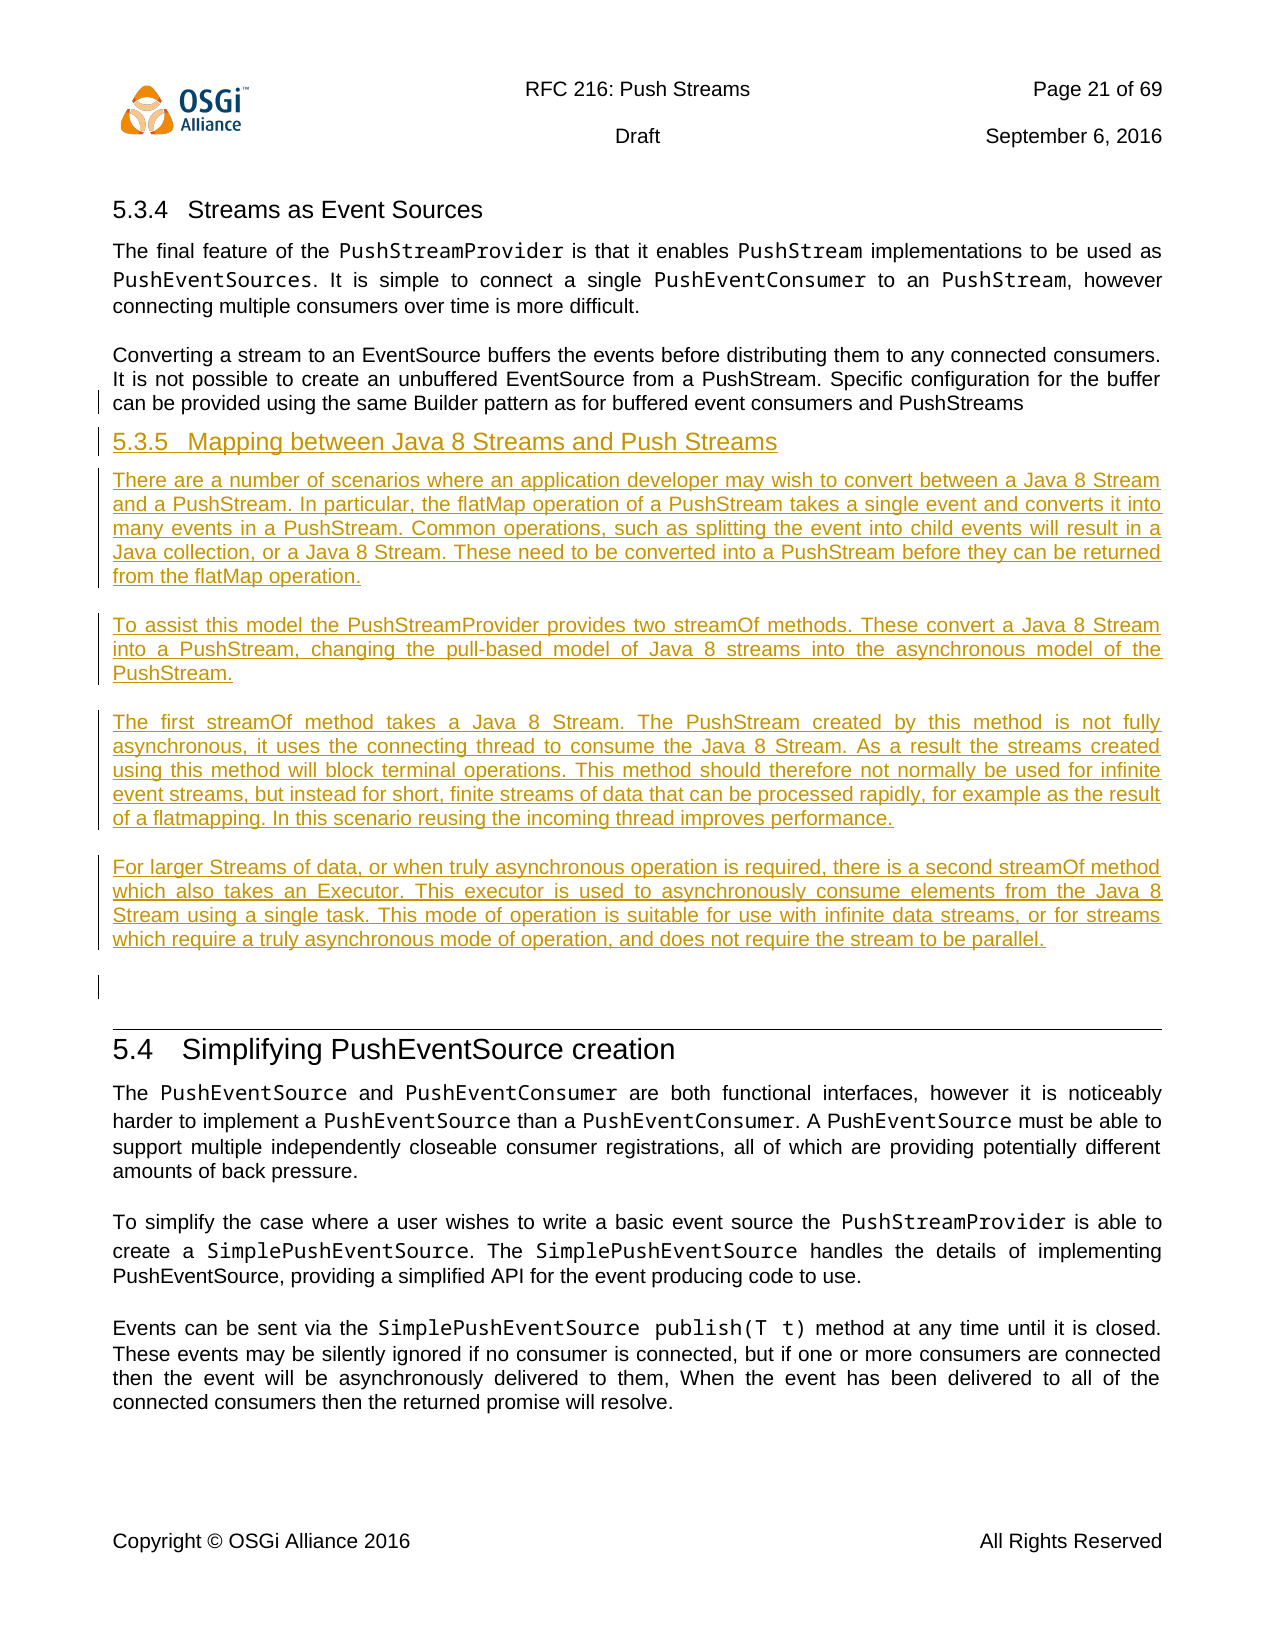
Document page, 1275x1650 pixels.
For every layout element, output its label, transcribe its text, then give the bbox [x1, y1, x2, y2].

text The PushEventSource and PushEventConsumer are both functional interfaces, however it is noticeably harder to implement a PushEventSource than a PushEventConsumer. A PushEventSource must be able to support multiple independently closeable consumer registrations, all of which are providing potentially different amounts of back pressure. [112, 1078, 1162, 1182]
text The first streamOf method takes a Java 8 Stream. The PushStream created by this method is not fully [112, 710, 1162, 731]
text To assist this model the PushStreamProvider provides two streamOf methods. These convert a Java 8 Stream into a PushStream, changing the pull-based model of Java 8 streams into the asynchronous model of the [112, 613, 1162, 658]
text Events can be sent via the SimplePushEventSource publish(T t) method at any time until it is closed. These events may be silently ignored if no consumer is connected, but if one or more consumers are connected then the event will be asynchronously delivered to them, When the event has been delivered to all of the connected consumers then the returned promise will resolve. [112, 1313, 1162, 1414]
subtitle Mapping between Java 8 Streams and Push Streams [112, 427, 1162, 456]
text There are a number of scenarios where an application developer may wish to convert between a Java 8 Stream and a PushStream. In particular, the flatMap operation of a PushStream takes a single event and converts it into [112, 468, 1162, 513]
text Java collection, or a Java 8 Stream. These need to be converted into a PushStream before they can be returned [112, 538, 1162, 561]
text The final feature of the PushStreamProvider is that it enables PushStream implementations to be used as PushEventSources. It is simple to connect a single PushEventConsumer to an PushStream, however connecting multiple consumers over time is more difficult. [112, 237, 1162, 317]
text event streams, but instead for short, finite streams of data that can be processed rapidly, for example as the result of a flatmapping. In this scenario reusing the incoming thread improves performance. [112, 780, 1162, 829]
text which require a truly asynchronous mode of operation, and does not require the stream to be parallel. [112, 924, 1162, 950]
text from the flatMap operation. [112, 562, 1162, 588]
text Converting a stream to an EventSource buffers the events before distributing them to any connected consumers. It is not possible to create an unbuffered EventSource from a PushStream. Specific configuration for the buffer can be provided using the same Builder pattern as for buffered event consumers and PushStreams [112, 342, 1162, 414]
text many events in a PushStream. Common operations, such as splitting the event into child events will result in a [112, 514, 1162, 537]
subtitle Simplifying PushEventSource creation [112, 1030, 1162, 1065]
subtitle Streams as Event Sources [112, 195, 1162, 224]
text Stream using a single task. This mode of operation is suitable for use with infinite data streams, or for streams [112, 900, 1162, 923]
text To simplify the case where a user wishes to write a basic event source the PushStreamProvider is able to create a SimplePushEventSource. The SimplePushEventSource handles the details of implementing PushEventSource, providing a simplified API for the event producing code to use. [112, 1207, 1162, 1288]
picture [113, 78, 257, 142]
text asynchronous, it uses the connecting thread to consume the Java 8 Stream. As a result the streams created using this method will block terminal operations. This method should therefore not normally be used for infinite [112, 732, 1162, 779]
text PushStream. [112, 659, 1162, 685]
text For larger Streams of data, or when truly asynchronous operation is required, there is a second streamOf method which also takes an Executor. This executor is used to asynchronously consume elements from the Java 8 [112, 854, 1162, 899]
